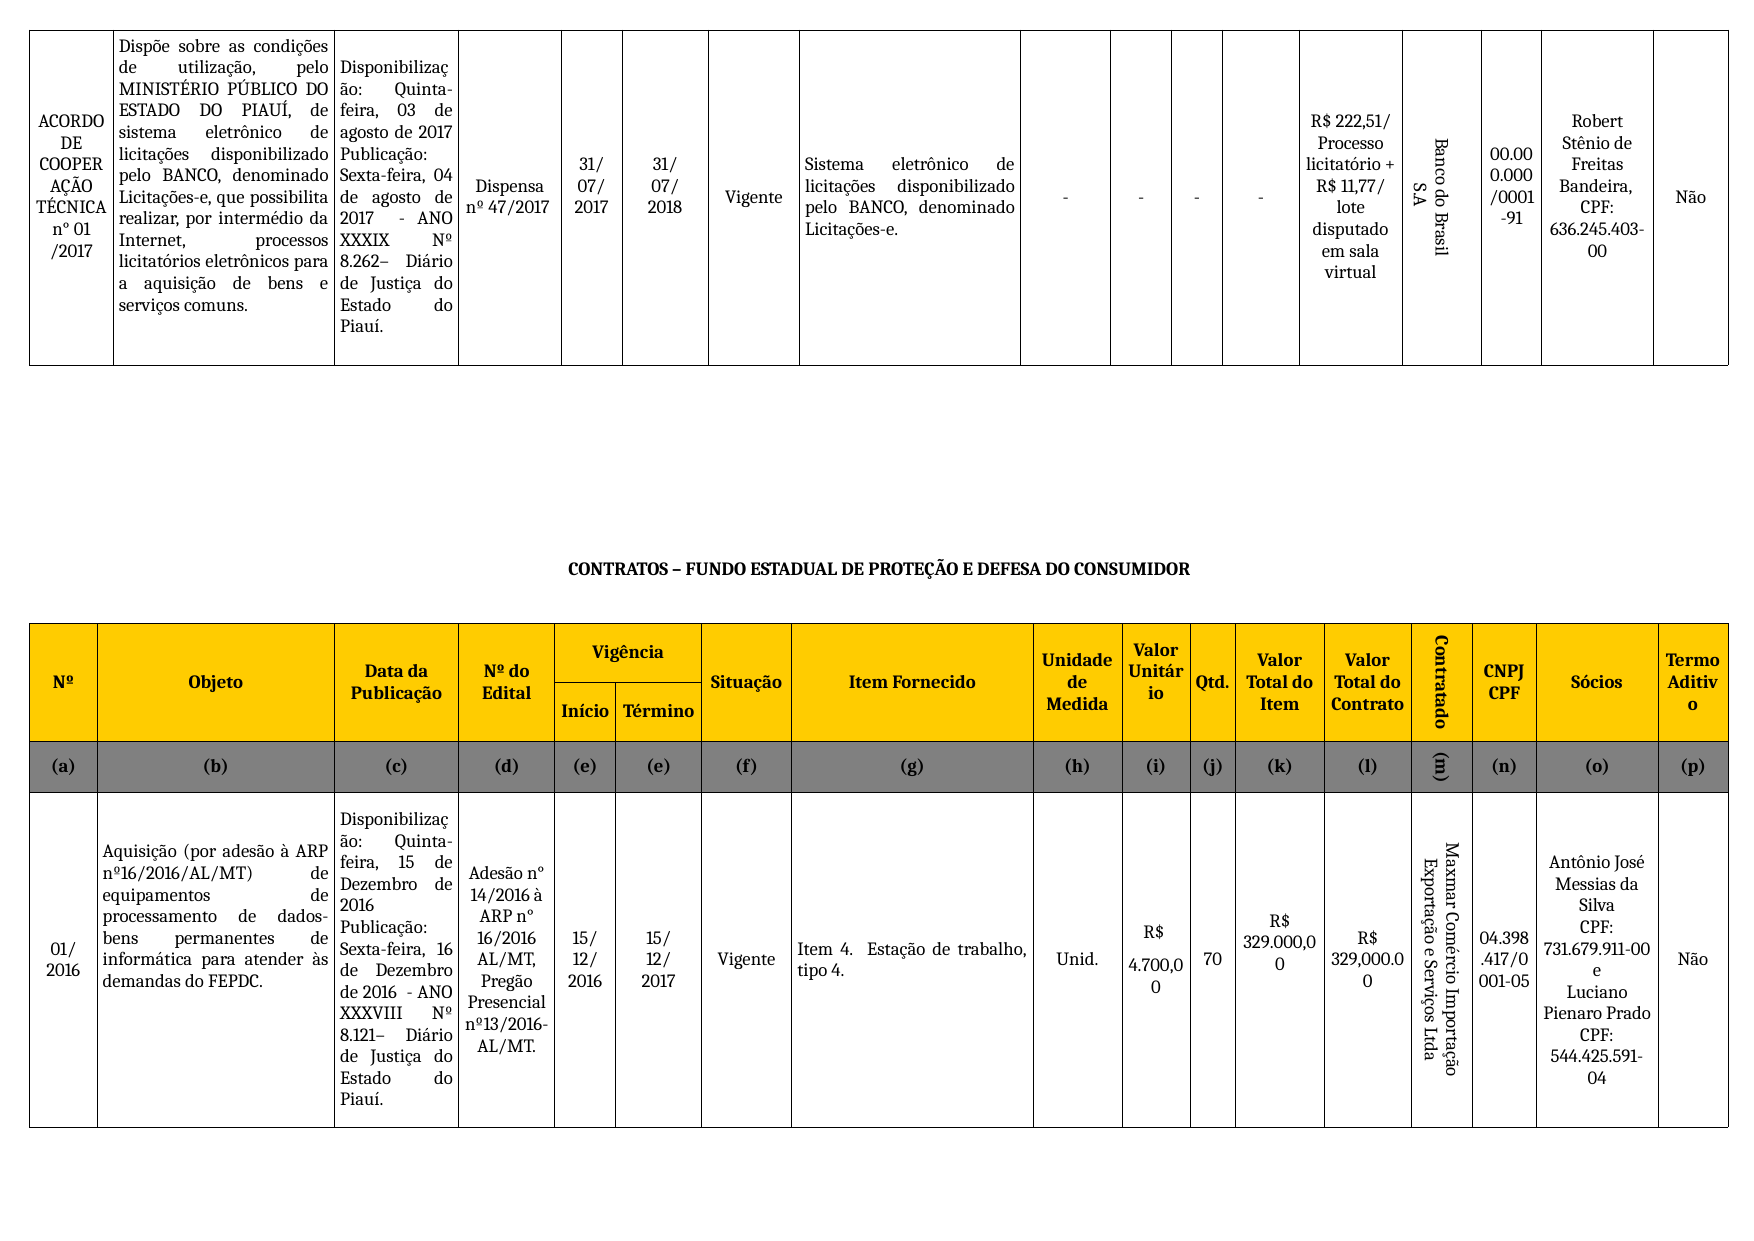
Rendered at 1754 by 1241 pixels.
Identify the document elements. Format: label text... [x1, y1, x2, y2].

table_cell - [1172, 31, 1222, 364]
table_cell Disponibilização: Quinta-feira, 03 de agosto de 2017 Publicação: Sexta-feira, 04 de agosto de 2017 - ANO XXXIX Nº 8.262– Diário de Justiça do Estado do Piauí. [335, 31, 458, 364]
table_header Objeto [98, 624, 334, 741]
table_cell 15/ 12/ 2016 [555, 793, 615, 1127]
table_cell (e) [555, 742, 615, 792]
table_cell Dispõe sobre as condições de utilização, pelo MINISTÉRIO PÚBLICO DO ESTADO DO PIAUÍ, de sistema eletrônico de licitações disponibilizado pelo BANCO, denominado Licitações-e, que possibilita realizar, por intermédio da Internet, processos licitatórios eletrônicos para a aquisição de bens e serviços comuns. [114, 31, 334, 364]
table_cell (l) [1325, 742, 1411, 792]
table_header Situação [702, 624, 791, 741]
table_cell (a) [30, 742, 97, 792]
table_header Nº do Edital [459, 624, 554, 741]
table_cell 01/ 2016 [30, 793, 97, 1127]
table_header Qtd. [1191, 624, 1235, 741]
table_cell (g) [792, 742, 1033, 792]
table_cell Vigente [702, 793, 791, 1127]
table_cell - [1021, 31, 1110, 364]
table_cell 31/ 07/ 2017 [562, 31, 622, 364]
table_cell Maxmar Comércio Importação Exportação e Serviços Ltda [1412, 793, 1472, 1127]
table_cell (i) [1123, 742, 1190, 792]
table_cell (c) [335, 742, 458, 792]
table_header Contratado [1412, 624, 1472, 741]
table_header Termo Aditivo [1659, 624, 1728, 741]
table_cell 00.000.000/0001-91 [1482, 31, 1541, 364]
table_cell Item 4. Estação de trabalho, tipo 4. [792, 793, 1033, 1127]
table_header Unidade de Medida [1034, 624, 1122, 741]
table_cell ACORDO DE COOPERAÇÃO TÉCNICA n° 01 /2017 [30, 31, 113, 364]
table_cell (j) [1191, 742, 1235, 792]
table_cell 15/ 12/ 2017 [616, 793, 701, 1127]
table_cell Robert Stênio de Freitas Bandeira, CPF: 636.245.403-00 [1542, 31, 1653, 364]
table_cell (m) [1412, 742, 1472, 792]
table_cell 70 [1191, 793, 1235, 1127]
table_header Valor Unitário [1123, 624, 1190, 741]
table_cell (h) [1034, 742, 1122, 792]
table_cell Dispensa nº 47/2017 [459, 31, 561, 364]
table_header Vigência [555, 624, 701, 682]
table_cell Não [1659, 793, 1728, 1127]
table_cell Unid. [1034, 793, 1122, 1127]
table_cell Antônio José Messias da Silva CPF: 731.679.911-00 e Luciano Pienaro Prado CPF: 544.425.591-04 [1537, 793, 1658, 1127]
table_cell Disponibilização: Quinta-feira, 15 de Dezembro de 2016 Publicação: Sexta-feira, 16 de Dezembro de 2016 - ANO XXXVIII Nº 8.121– Diário de Justiça do Estado do Piauí. [335, 793, 458, 1127]
table_cell (f) [702, 742, 791, 792]
table_cell Não [1654, 31, 1728, 364]
table_header Item Fornecido [792, 624, 1033, 741]
table_cell R$ 222,51/ Processo licitatório + R$ 11,77/ lote disputado em sala virtual [1300, 31, 1402, 364]
table_cell R$ 329.000,00 [1236, 793, 1324, 1127]
table_cell - [1111, 31, 1171, 364]
table_cell (o) [1537, 742, 1658, 792]
table_header CNPJ CPF [1473, 624, 1536, 741]
table_header Sócios [1537, 624, 1658, 741]
table_cell Sistema eletrônico de licitações disponibilizado pelo BANCO, denominado Licitações-e. [800, 31, 1020, 364]
table_cell R$ 329.000,00 [1325, 793, 1411, 1127]
table_header Data da Publicação [335, 624, 458, 741]
table_cell Adesão n° 14/2016 à ARP n° 16/2016 AL/MT, Pregão Presencial nº13/2016- AL/MT. [459, 793, 554, 1127]
table_cell Aquisição (por adesão à ARP nº16/2016/AL/MT) de equipamentos de processamento de dados-bens permanentes de informática para atender às demandas do FEPDC. [98, 793, 334, 1127]
table_cell (b) [98, 742, 334, 792]
table_cell 31/ 07/ 2018 [623, 31, 708, 364]
table_cell Vigente [709, 31, 799, 364]
table_cell Término [616, 683, 701, 741]
table_cell (p) [1659, 742, 1728, 792]
table_header Valor Total do Item [1236, 624, 1324, 741]
table_cell 04.398.417/0001-05 [1473, 793, 1536, 1127]
table_header Nº [30, 624, 97, 741]
table_cell Início [555, 683, 615, 741]
text CONTRATOS – FUNDO ESTADUAL DE PROTEÇÃO E DEFESA DO CONSUMIDOR [29, 559, 1729, 580]
table_cell - [1223, 31, 1299, 364]
table_cell Banco do Brasil S.A [1403, 31, 1481, 364]
table_cell R$ 4.700,00 [1123, 793, 1190, 1127]
table_cell (d) [459, 742, 554, 792]
table_cell (k) [1236, 742, 1324, 792]
table_cell (e) [616, 742, 701, 792]
table_header Valor Total do Contrato [1325, 624, 1411, 741]
table_cell (n) [1473, 742, 1536, 792]
